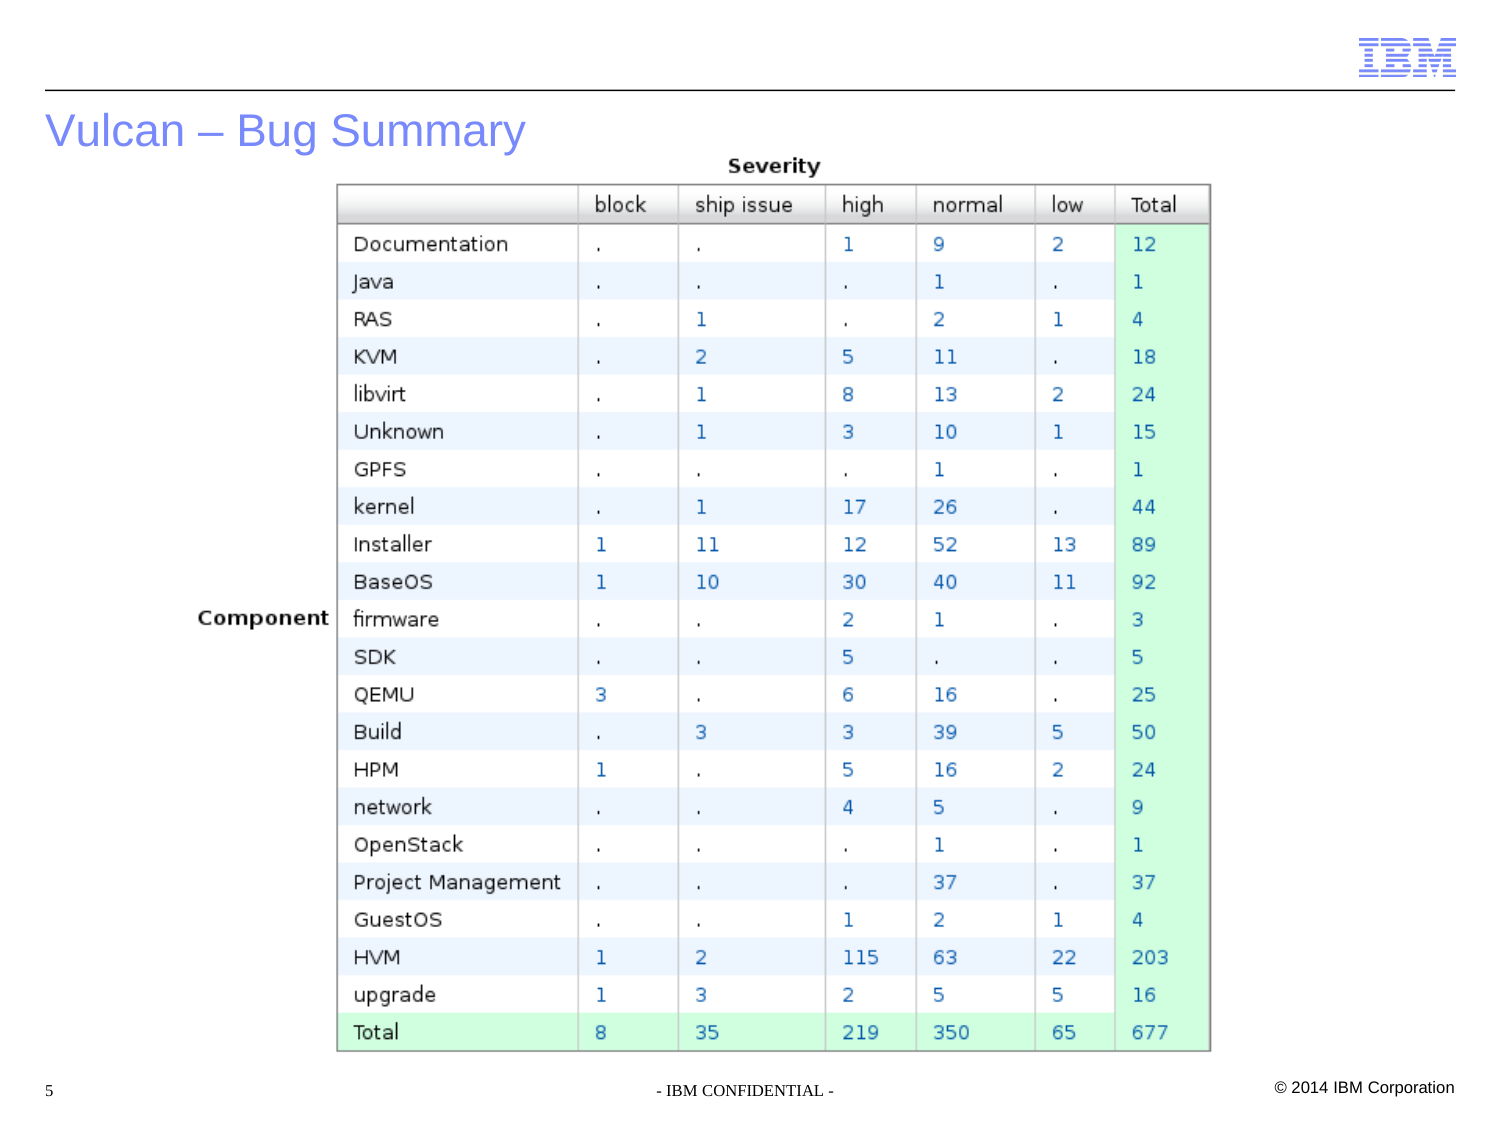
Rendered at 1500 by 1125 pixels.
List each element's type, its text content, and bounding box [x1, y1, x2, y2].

picture [177, 203, 1235, 1074]
picture [1359, 37, 1456, 77]
title Vulcan – Bug Summary [30, 97, 1456, 203]
